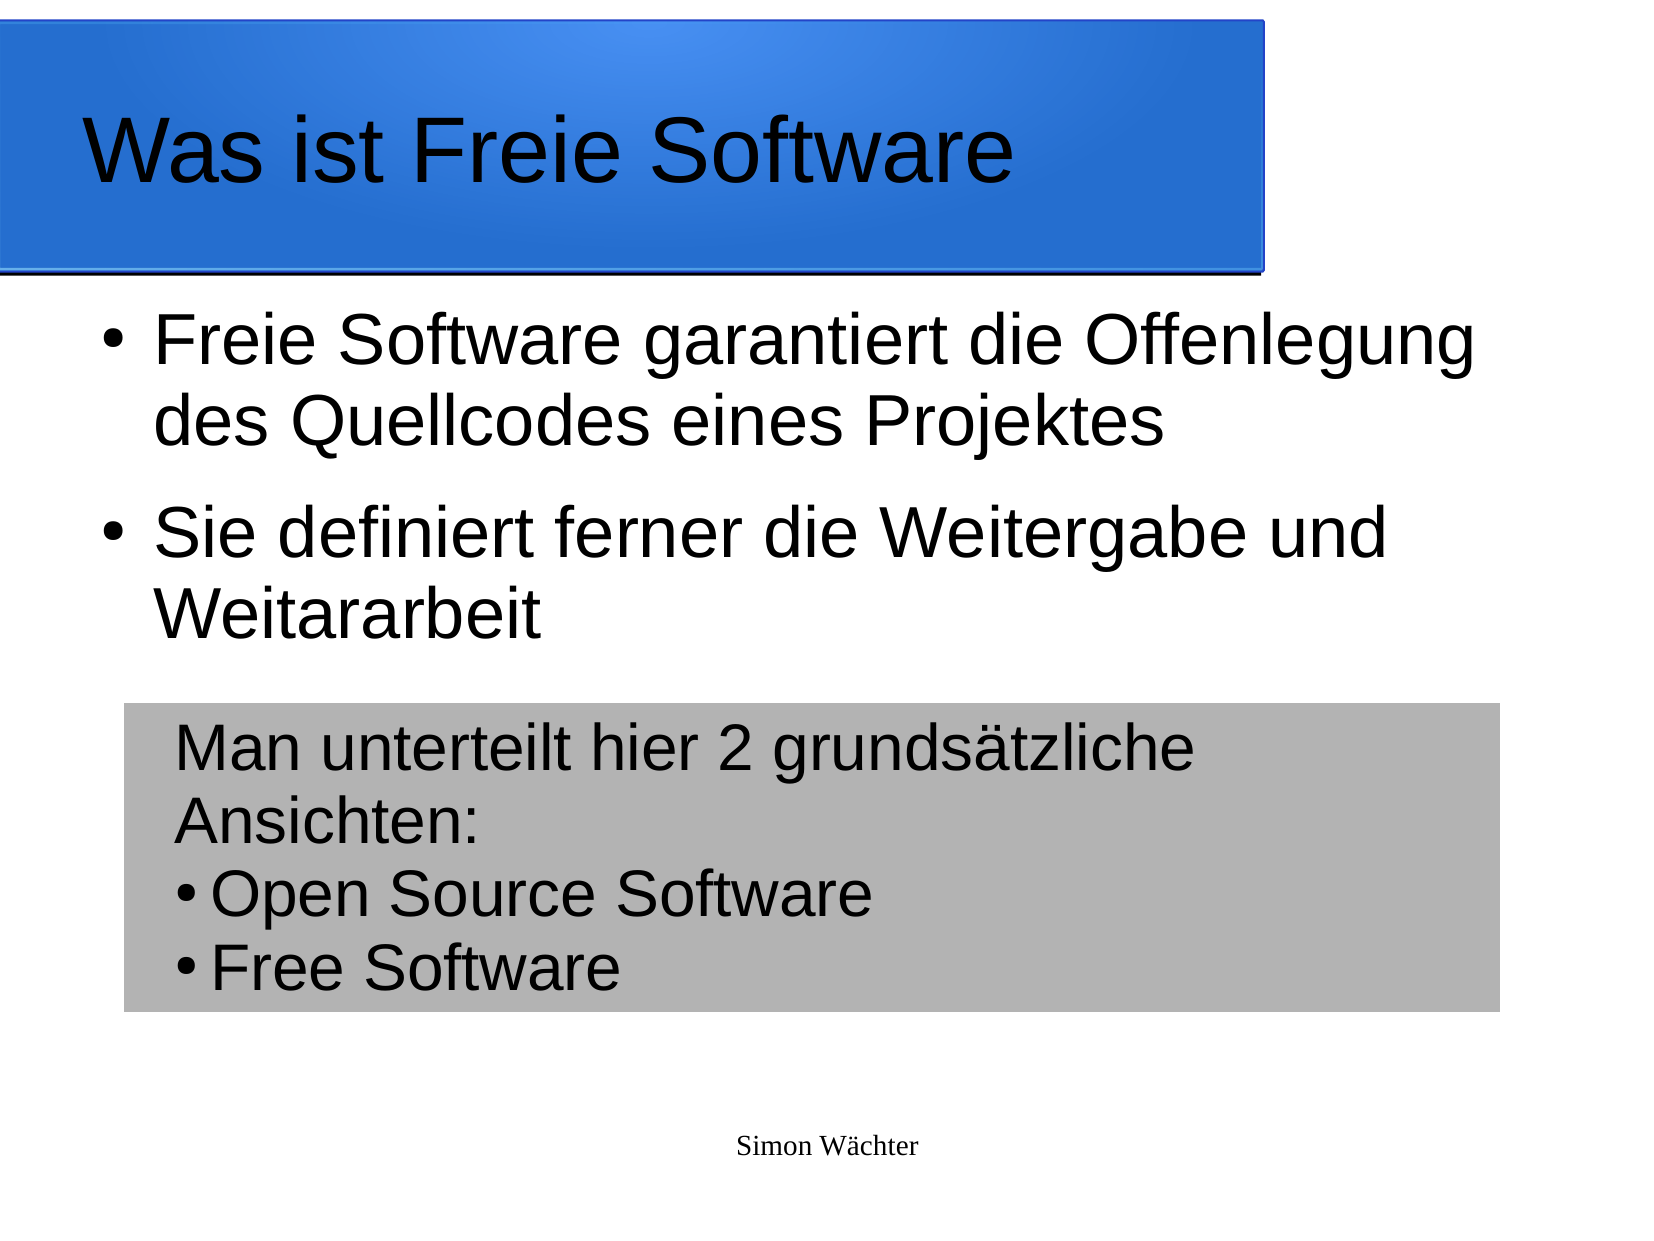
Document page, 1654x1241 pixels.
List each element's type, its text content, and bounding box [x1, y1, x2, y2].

title Was ist Freie Software [82, 47, 1235, 252]
list Freie Software garantiert die Offenlegung des Quellcodes eines Projektes Sie definiert ferner die Weitergabe und Weitararbeit [82, 299, 1571, 1019]
table_header Man unterteilt hier 2 grundsätzliche Ansichten: Open Source Software Free Software [124, 703, 1500, 1012]
